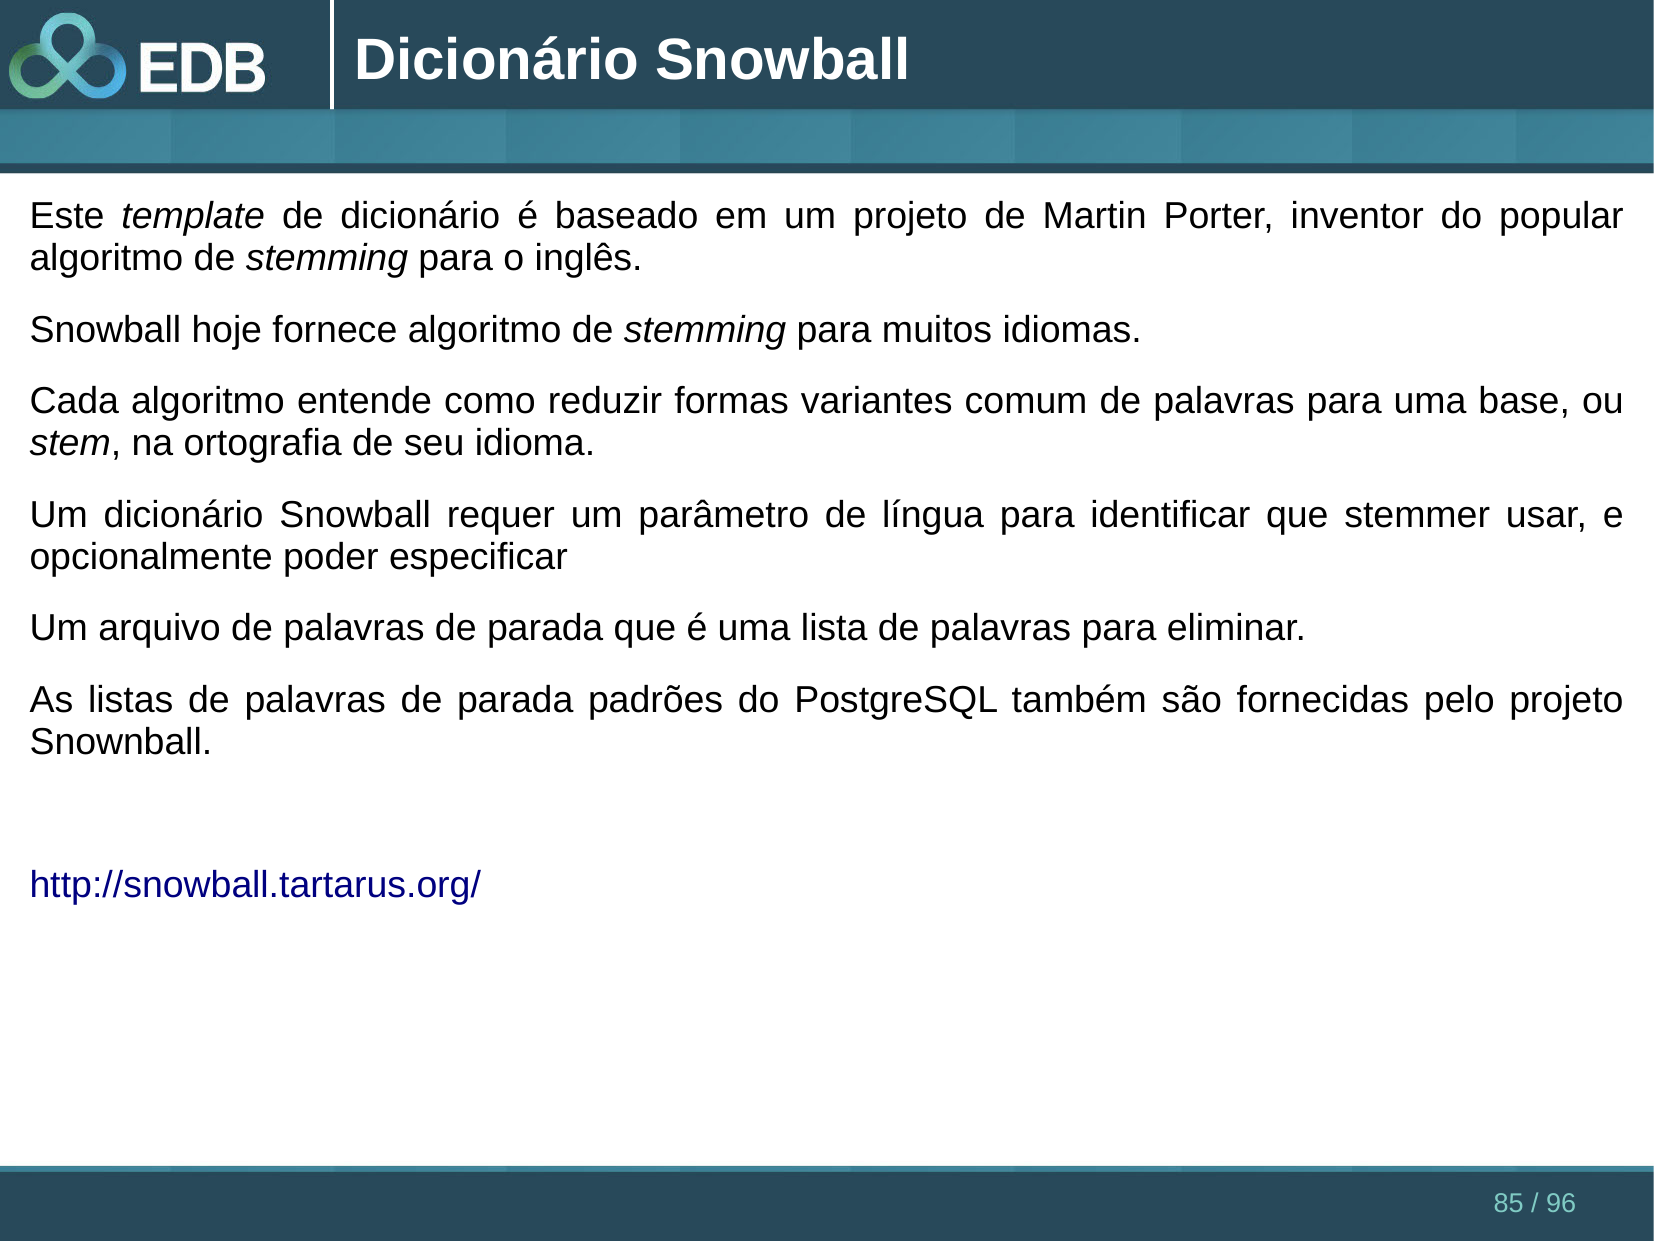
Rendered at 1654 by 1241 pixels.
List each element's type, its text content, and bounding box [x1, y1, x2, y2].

title Dicionário Snowball [354, 0, 1625, 125]
picture [0, 0, 1654, 1241]
list Este template de dicionário é baseado em um projeto de Martin Porter, inventor do popular algoritmo de stemming para o inglês. Snowball hoje fornece algoritmo de stemming para muitos idiomas. Cada algoritmo entende como reduzir formas variantes comum de palavras para uma base, ou stem, na ortografia de seu idioma. Um dicionário Snowball requer um parâmetro de língua para identificar que stemmer usar, e opcionalmente poder especificar Um arquivo de palavras de parada que é uma lista de palavras para eliminar. As listas de palavras de parada padrões do PostgreSQL também são fornecidas pelo projeto Snownball. http://snowball.tartarus.org/ [29, 194, 1625, 906]
